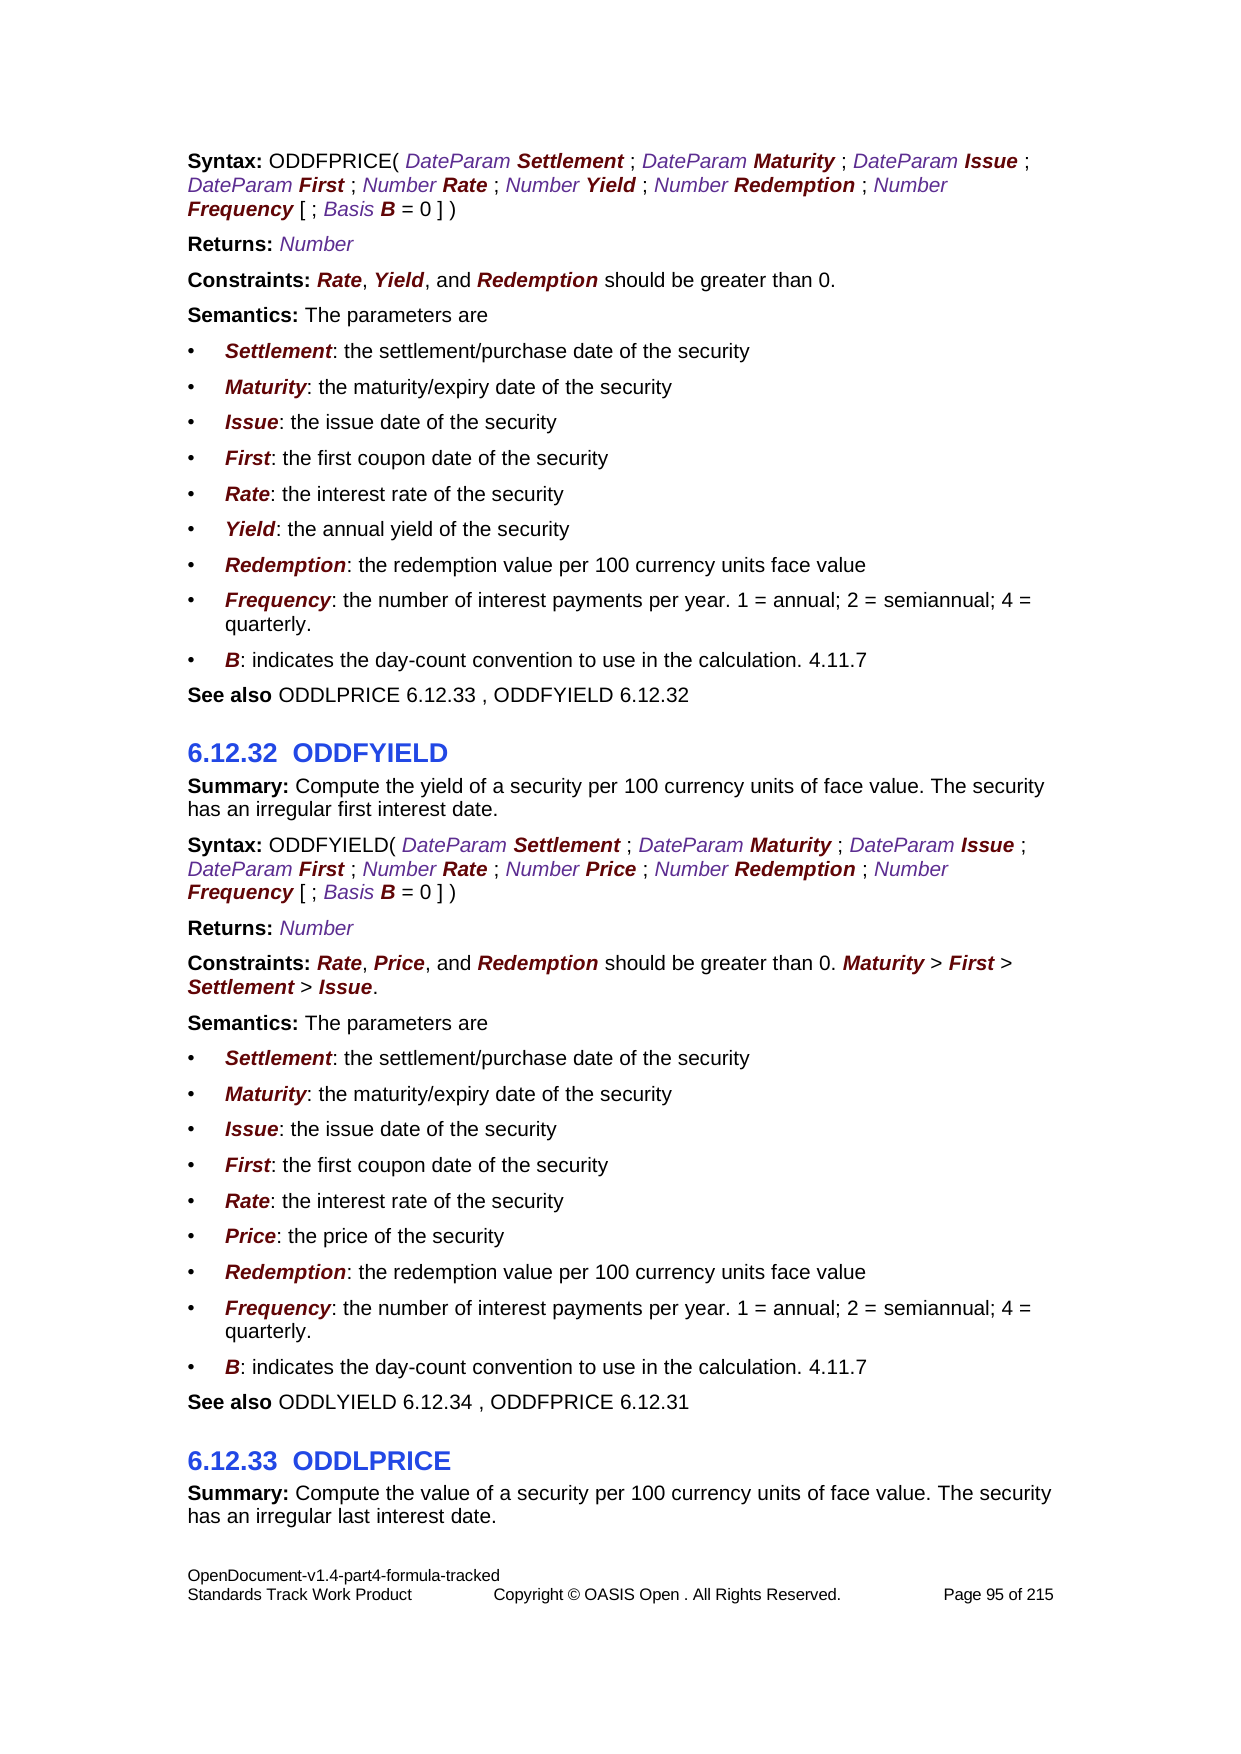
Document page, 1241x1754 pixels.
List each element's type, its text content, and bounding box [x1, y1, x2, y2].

text Returns: Number [187, 916, 1053, 940]
list Rate: the interest rate of the security [187, 1189, 1053, 1213]
list Price: the price of the security [187, 1225, 1053, 1248]
list Redemption: the redemption value per 100 currency units face value [187, 1260, 1053, 1284]
list Issue: the issue date of the security [187, 411, 1053, 434]
text Constraints: Rate, Yield, and Redemption should be greater than 0. [187, 268, 1053, 292]
text Summary: Compute the yield of a security per 100 currency units of face value. The security has an irregular first interest date. [187, 774, 1053, 821]
list B: indicates the day-count convention to use in the calculation. 4.11.7 [187, 1355, 1053, 1379]
text See also ODDLYIELD 6.12.34 , ODDFPRICE 6.12.31 [187, 1391, 1053, 1414]
list Maturity: the maturity/expiry date of the security [187, 1082, 1053, 1106]
list Maturity: the maturity/expiry date of the security [187, 375, 1053, 399]
text See also ODDLPRICE 6.12.33 , ODDFYIELD 6.12.32 [187, 684, 1053, 707]
list First: the first coupon date of the security [187, 446, 1053, 470]
list Frequency: the number of interest payments per year. 1 = annual; 2 = semiannual; 4 = quarterly. [187, 589, 1053, 636]
text Syntax: ODDFPRICE( DateParam Settlement ; DateParam Maturity ; DateParam Issue ; DateParam First ; Number Rate ; Number Yield ; Number Redemption ; Number Frequency [ ; Basis B = 0 ] ) [187, 150, 1053, 221]
list Issue: the issue date of the security [187, 1118, 1053, 1141]
list Yield: the annual yield of the security [187, 518, 1053, 541]
list B: indicates the day-count convention to use in the calculation. 4.11.7 [187, 648, 1053, 672]
text Semantics: The parameters are [187, 1011, 1053, 1034]
text Returns: Number [187, 233, 1053, 256]
list Settlement: the settlement/purchase date of the security [187, 339, 1053, 363]
list Redemption: the redemption value per 100 currency units face value [187, 553, 1053, 577]
subtitle ODDLPRICE [187, 1445, 1053, 1475]
list Rate: the interest rate of the security [187, 482, 1053, 506]
list Settlement: the settlement/purchase date of the security [187, 1047, 1053, 1070]
subtitle ODDFYIELD [187, 738, 1053, 768]
text Semantics: The parameters are [187, 304, 1053, 327]
text Syntax: ODDFYIELD( DateParam Settlement ; DateParam Maturity ; DateParam Issue ; DateParam First ; Number Rate ; Number Price ; Number Redemption ; Number Frequency [ ; Basis B = 0 ] ) [187, 833, 1053, 904]
list Frequency: the number of interest payments per year. 1 = annual; 2 = semiannual; 4 = quarterly. [187, 1296, 1053, 1343]
text Constraints: Rate, Price, and Redemption should be greater than 0. Maturity > First > Settlement > Issue. [187, 952, 1053, 999]
list First: the first coupon date of the security [187, 1153, 1053, 1177]
text Summary: Compute the value of a security per 100 currency units of face value. The security has an irregular last interest date. [187, 1481, 1053, 1528]
